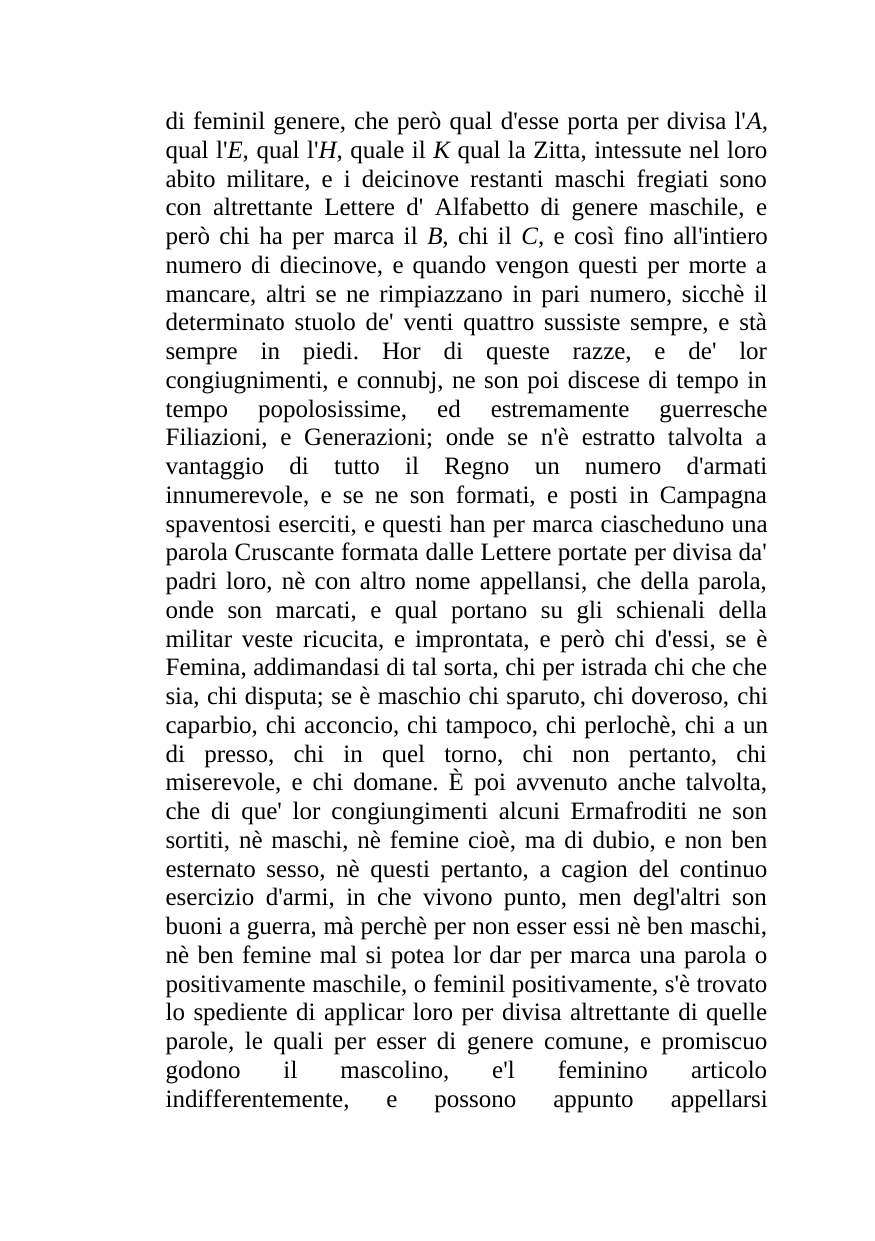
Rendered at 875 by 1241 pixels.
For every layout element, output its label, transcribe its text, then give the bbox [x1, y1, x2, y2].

text di feminil genere, che però qual d'esse porta per divisa l'A, qual l'E, qual l'H, quale il K qual la Zitta, intessute nel loro abito militare, e i deicinove restanti maschi fregiati sono con altrettante Lettere d' Alfabetto di genere maschile, e però chi ha per marca il B, chi il C, e così fino all'intiero numero di diecinove, e quando vengon questi per morte a mancare, altri se ne rimpiazzano in pari numero, sicchè il determinato stuolo de' venti quattro sussiste sempre, e stà sempre in piedi. Hor di queste razze, e de' lor congiugnimenti, e connubj, ne son poi discese di tempo in tempo popolosissime, ed estremamente guerresche Filiazioni, e Generazioni; onde se n'è estratto talvolta a vantaggio di tutto il Regno un numero d'armati innumerevole, e se ne son formati, e posti in Campagna spaventosi eserciti, e questi han per marca ciascheduno una parola Cruscante formata dalle Lettere portate per divisa da' padri loro, nè con altro nome appellansi, che della parola, onde son marcati, e qual portano su gli schienali della militar veste ricucita, e improntata, e però chi d'essi, se è Femina, addimandasi di tal sorta, chi per istrada chi che che sia, chi disputa; se è maschio chi sparuto, chi doveroso, chi caparbio, chi acconcio, chi tampoco, chi perlochè, chi a un di presso, chi in quel torno, chi non pertanto, chi miserevole, e chi domane. È poi avvenuto anche talvolta, che di que' lor congiungimenti alcuni Ermafroditi ne son sortiti, nè maschi, nè femine cioè, ma di dubio, e non ben esternato sesso, nè questi pertanto, a cagion del continuo esercizio d'armi, in che vivono punto, men degl'altri son buoni a guerra, mà perchè per non esser essi nè ben maschi, nè ben femine mal si potea lor dar per marca una parola o positivamente maschile, o feminil positivamente, s'è trovato lo spediente di applicar loro per divisa altrettante di quelle parole, le quali per esser di genere comune, e promiscuo godono il mascolino, e'l feminino articolo indifferentemente, e possono appunto appellarsi [106, 106, 768, 1112]
